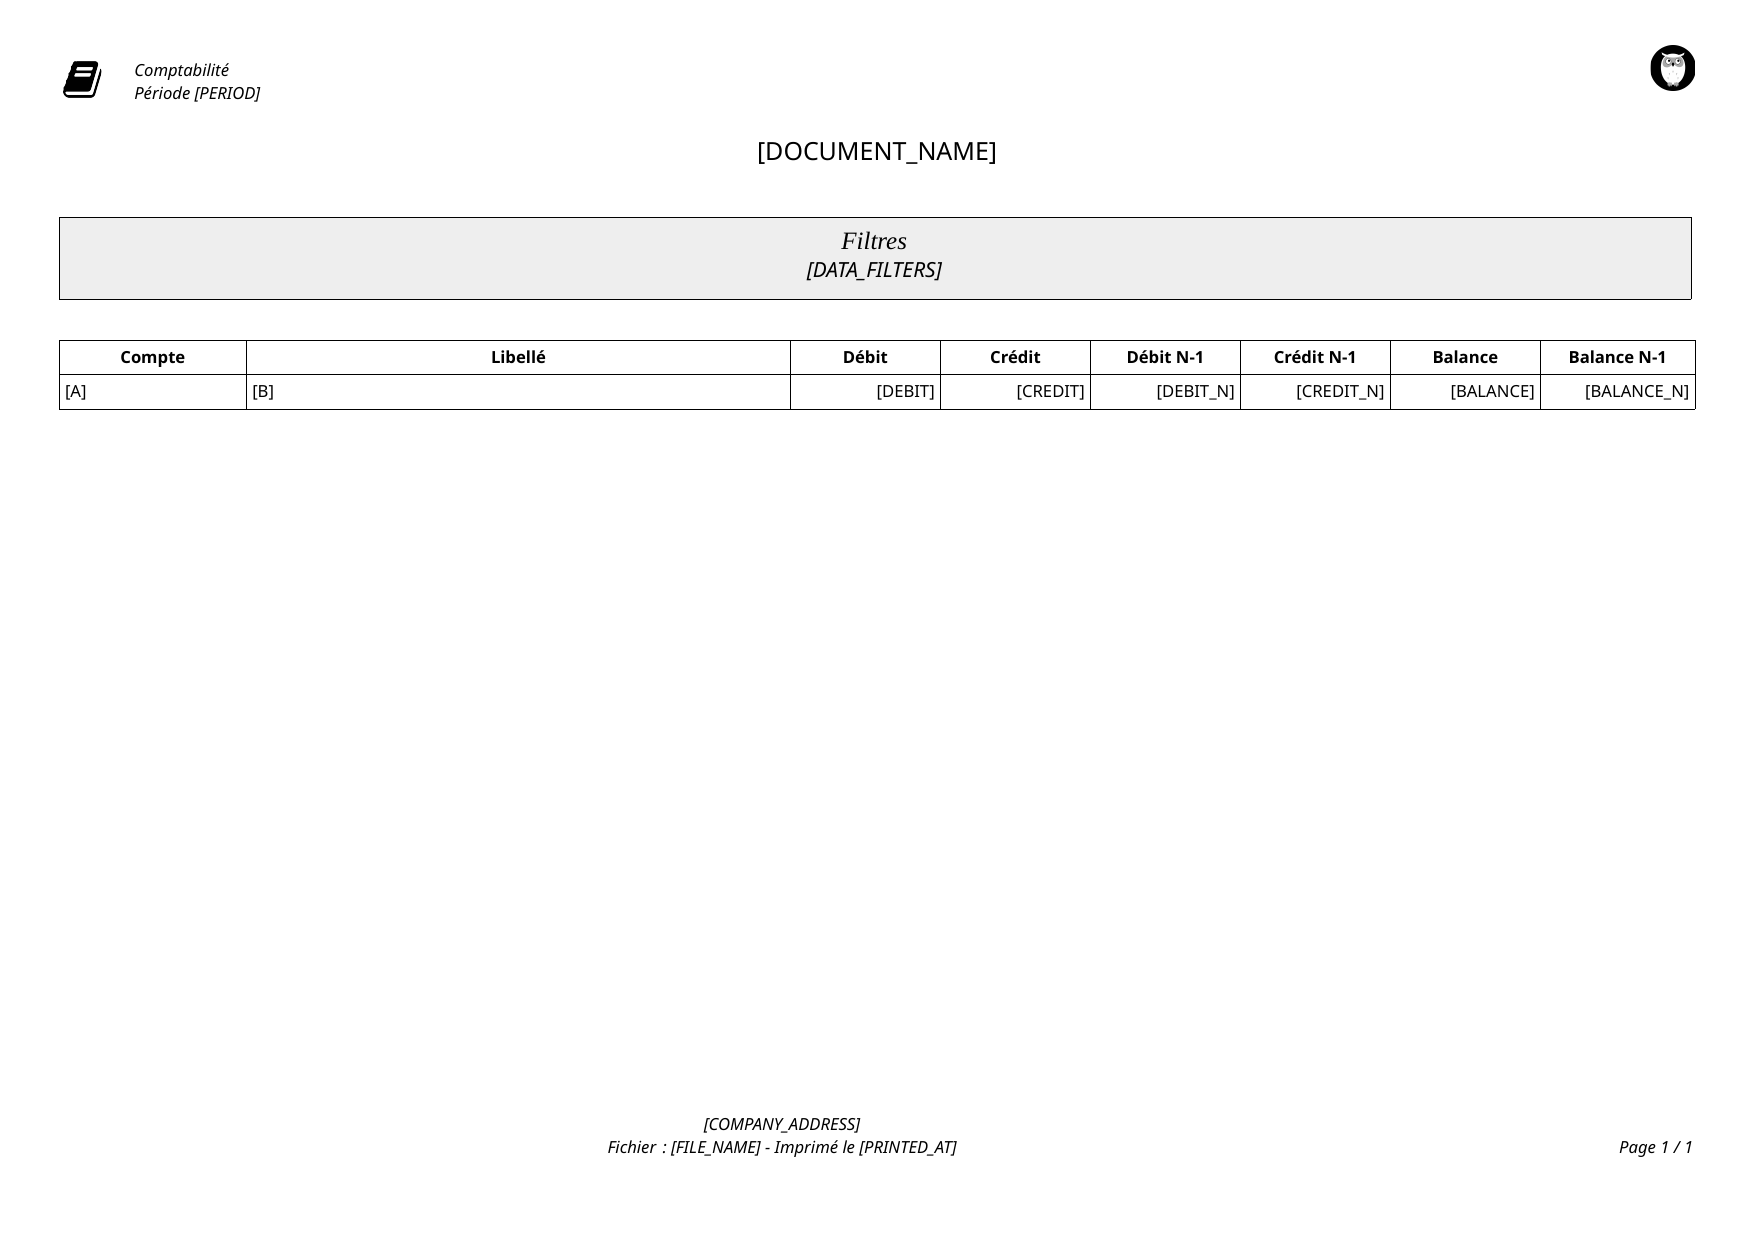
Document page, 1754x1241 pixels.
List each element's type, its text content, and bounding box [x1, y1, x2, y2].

table_cell [CREDIT] [941, 375, 1090, 408]
text Filtres [68, 226, 1682, 255]
table_cell [BALANCE] [1391, 375, 1540, 408]
table_header Balance [1391, 341, 1540, 374]
table_header Crédit [941, 341, 1090, 374]
table_cell [DEBIT] [791, 375, 940, 408]
table_cell [CREDIT_N] [1241, 375, 1390, 408]
table_header Crédit N-1 [1241, 341, 1390, 374]
picture [63, 58, 102, 101]
table_cell [BALANCE_N] [1541, 375, 1695, 408]
table_cell [B] [247, 375, 790, 408]
table_header Compte [60, 341, 246, 374]
table_header Balance N-1 [1541, 341, 1695, 374]
table_cell [DEBIT_N] [1091, 375, 1240, 408]
table_header Débit N-1 [1091, 341, 1240, 374]
text [DOCUMENT_NAME] [59, 134, 1695, 168]
table_header Débit [791, 341, 940, 374]
table_header Libellé [247, 341, 790, 374]
text [DATA_FILTERS] [68, 255, 1682, 283]
picture [1650, 45, 1695, 91]
table_cell [A] [60, 375, 246, 408]
